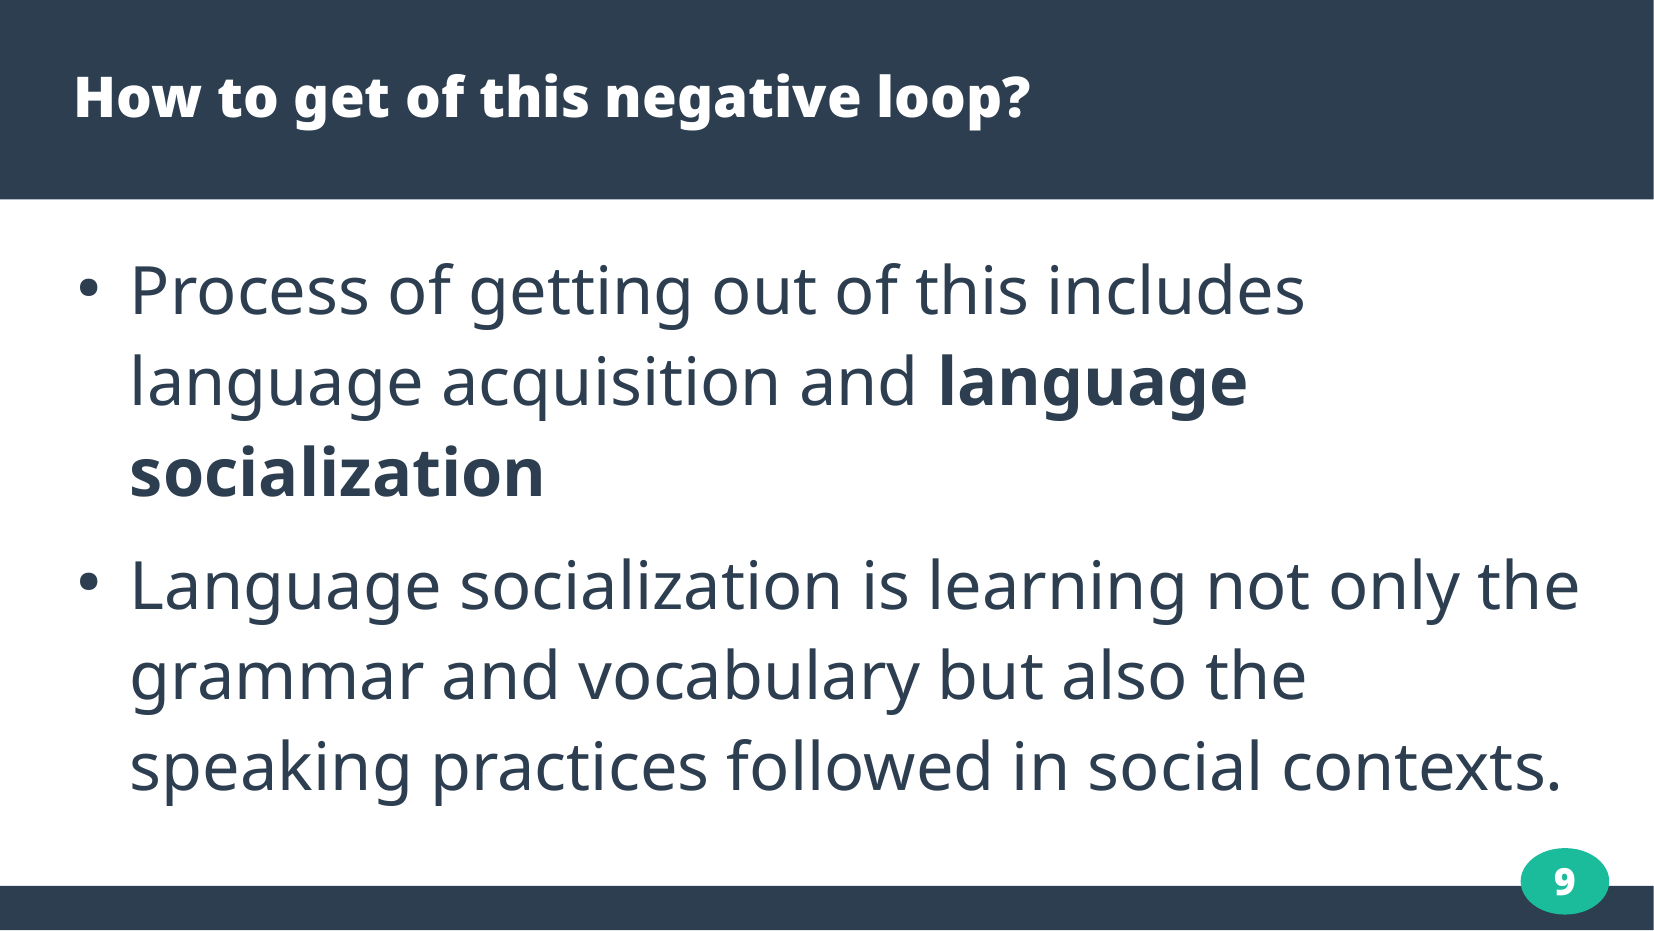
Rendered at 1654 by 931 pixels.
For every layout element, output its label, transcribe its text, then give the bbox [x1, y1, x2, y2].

list Process of getting out of this includes language acquisition and language socialization Language socialization is learning not only the grammar and vocabulary but also the speaking practices followed in social contexts. [59, 243, 1595, 864]
title How to get of this negative loop? [59, 37, 1595, 155]
